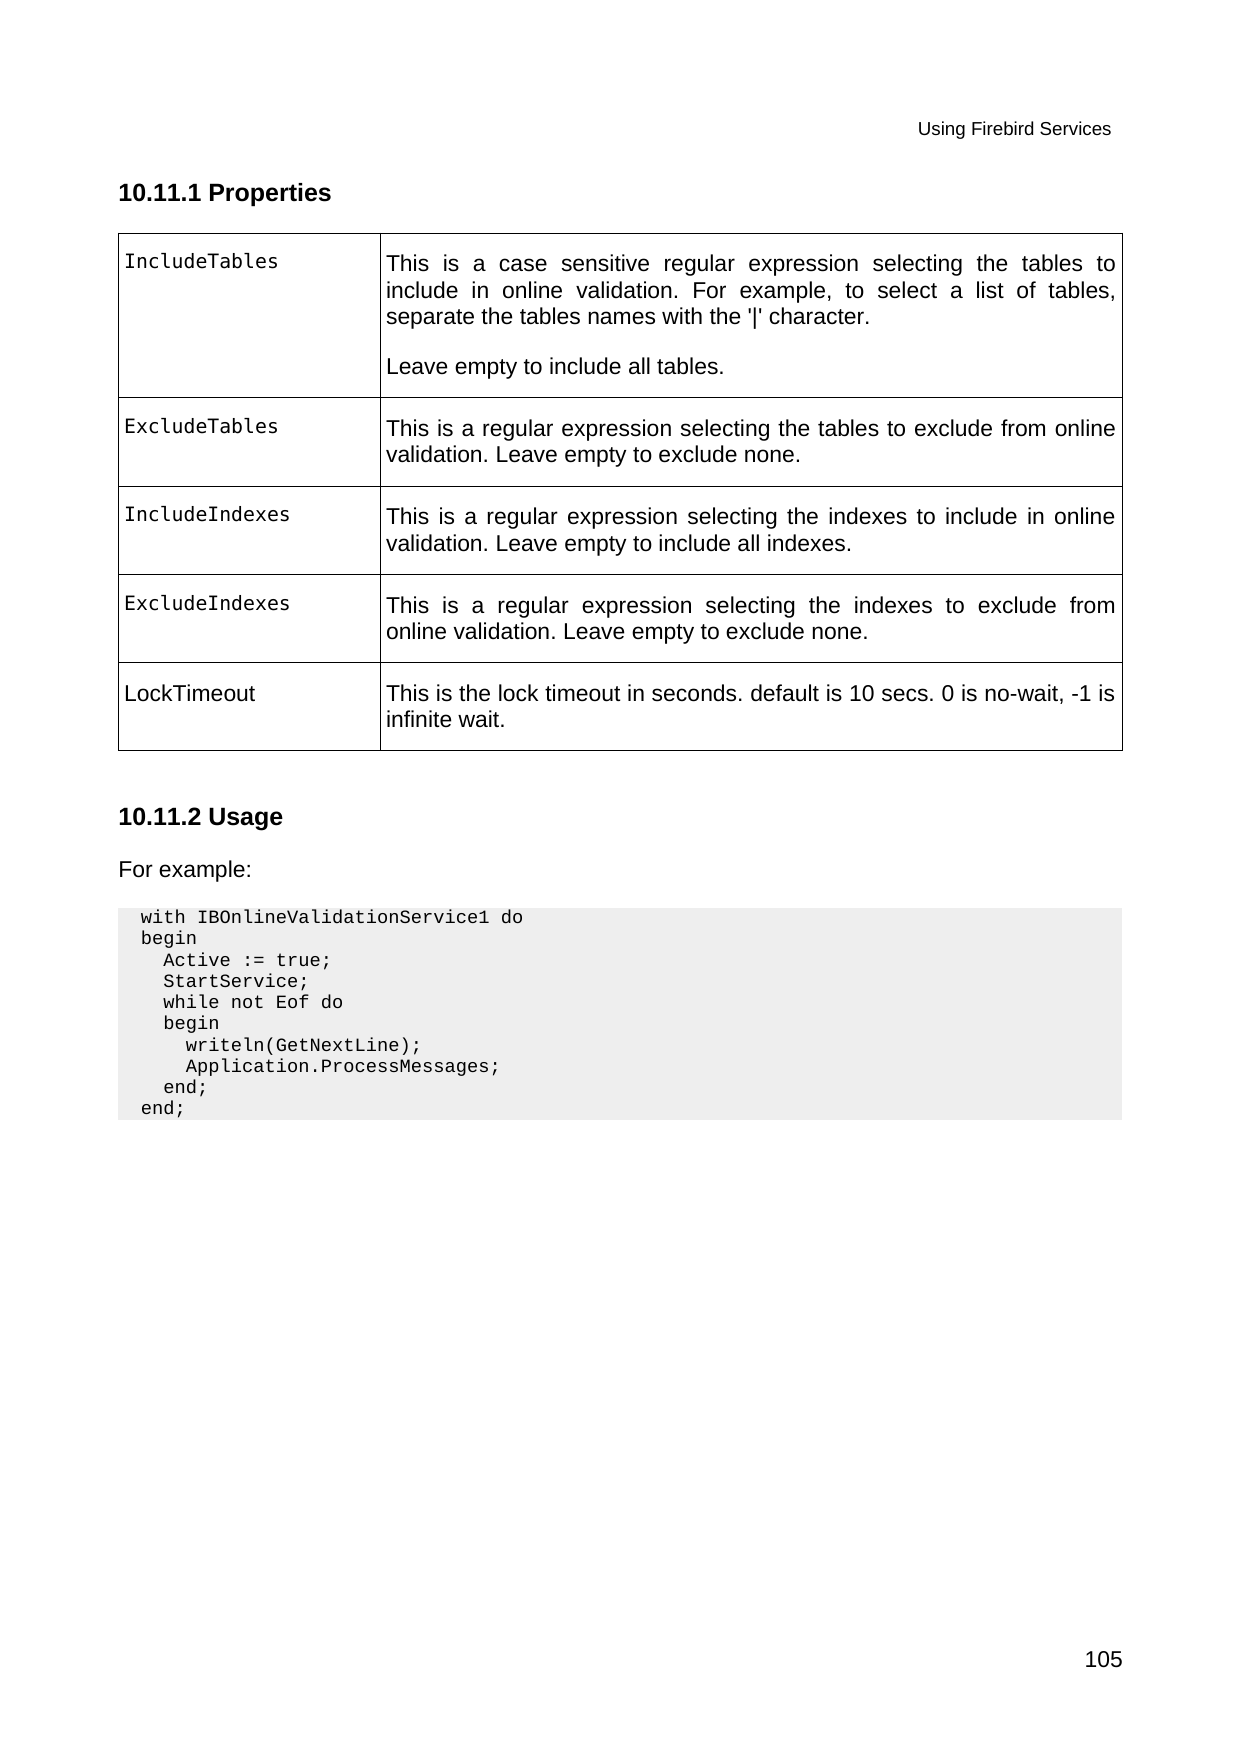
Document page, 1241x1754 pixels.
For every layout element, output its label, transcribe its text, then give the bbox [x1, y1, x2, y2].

table_cell This is a regular expression selecting the indexes to include in online validation. Leave empty to include all indexes. [381, 487, 1122, 574]
table_header This is a case sensitive regular expression selecting the tables to include in online validation. For example, to select a list of tables, separate the tables names with the '|' character. Leave empty to include all tables. [381, 234, 1122, 397]
text with IBOnlineValidationService1 do [118, 908, 1122, 929]
text For example: [118, 856, 1122, 882]
text end; [118, 1099, 1122, 1120]
text writeln(GetNextLine); [118, 1035, 1122, 1057]
table_header IncludeTables [119, 234, 380, 397]
table_cell LockTimeout [119, 663, 380, 750]
text end; [118, 1078, 1122, 1099]
table_cell This is the lock timeout in seconds. default is 10 secs. 0 is no-wait, -1 is infinite wait. [381, 663, 1122, 750]
text StartService; [118, 972, 1122, 993]
text begin [118, 929, 1122, 950]
table_cell ExcludeTables [119, 398, 380, 486]
table_cell IncludeIndexes [119, 487, 380, 574]
text begin [118, 1014, 1122, 1035]
table_cell This is a regular expression selecting the tables to exclude from online validation. Leave empty to exclude none. [381, 398, 1122, 486]
subtitle Properties [118, 178, 1122, 207]
subtitle Usage [118, 802, 1122, 830]
text Application.ProcessMessages; [118, 1057, 1122, 1078]
text while not Eof do [118, 993, 1122, 1014]
table_cell ExcludeIndexes [119, 575, 380, 662]
text Active := true; [118, 950, 1122, 972]
table_cell This is a regular expression selecting the indexes to exclude from online validation. Leave empty to exclude none. [381, 575, 1122, 662]
